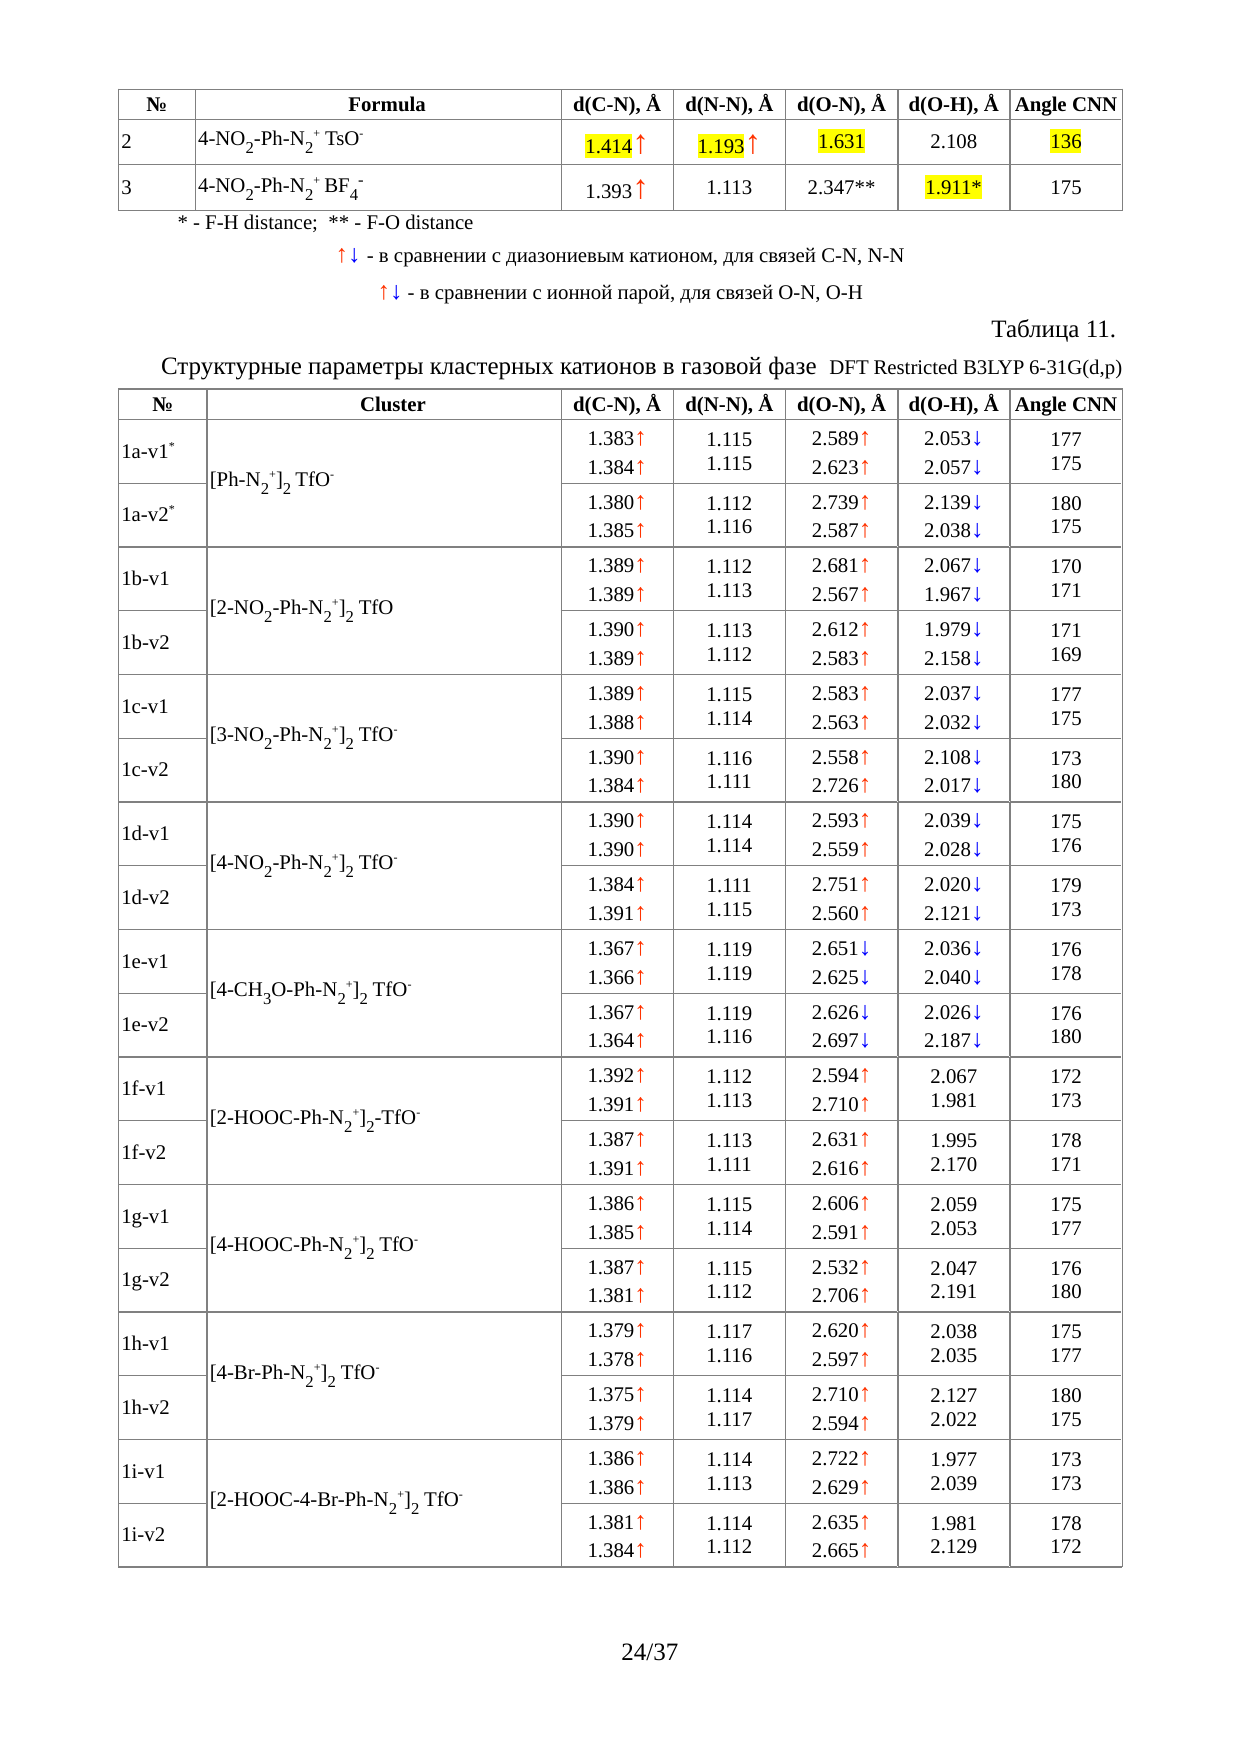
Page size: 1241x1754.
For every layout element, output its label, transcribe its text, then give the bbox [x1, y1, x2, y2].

table_cell 1d-v2 [119, 866, 206, 929]
table_cell 136 [1011, 119, 1122, 163]
table_cell 1c-v2 [119, 739, 206, 801]
table_cell 2.026↓ 2.187↓ [899, 994, 1009, 1056]
table_cell 2.347** [786, 165, 897, 210]
table_cell 2 [119, 120, 195, 163]
table_cell 2.038 2.035 [899, 1313, 1009, 1375]
table_header d(N-N), Å [674, 390, 785, 419]
table_cell 1.375↑ 1.379↑ [562, 1376, 673, 1439]
table_cell 2.127 2.022 [899, 1376, 1009, 1439]
table_cell 180 175 [1011, 1375, 1122, 1439]
table_header № [119, 390, 206, 419]
table_cell 1.981 2.129 [899, 1504, 1009, 1566]
table_cell 1.112 1.116 [674, 484, 785, 546]
table_cell 1.113 1.112 [674, 611, 785, 674]
table_cell 1.112 1.113 [674, 1058, 785, 1120]
table_cell 1.386↑ 1.385↑ [562, 1185, 673, 1247]
table_cell 1.117 1.116 [674, 1313, 785, 1375]
table_cell 2.651↓ 2.625↓ [786, 930, 897, 992]
table_cell 1a-v2* [119, 484, 206, 546]
table_header Angle CNN [1011, 390, 1122, 419]
table_cell 1.114 1.112 [674, 1504, 785, 1566]
table_cell 1e-v1 [119, 930, 206, 992]
table_cell 2.739↑ 2.587↑ [786, 484, 897, 546]
table_cell 1.113 [674, 165, 785, 210]
table_cell 1.381↑ 1.384↑ [562, 1504, 673, 1566]
table_cell 1h-v1 [119, 1313, 206, 1375]
table_cell 1.114 1.117 [674, 1376, 785, 1439]
table_cell 4-NO2-Ph-N2+ TsO- [196, 120, 561, 163]
table_cell 2.710↑ 2.594↑ [786, 1376, 897, 1439]
table_cell 1.387↑ 1.381↑ [562, 1249, 673, 1311]
table_cell 1.393↑ [562, 165, 673, 210]
table_cell 1.380↑ 1.385↑ [562, 484, 673, 546]
table_header Angle CNN [1011, 90, 1122, 119]
table_cell 172 173 [1011, 1056, 1122, 1120]
table_cell 2.036↓ 2.040↓ [899, 930, 1009, 992]
table_cell 2.067↓ 1.967↓ [899, 548, 1009, 610]
table_cell 2.594↑ 2.710↑ [786, 1058, 897, 1120]
table_header d(O-H), Å [899, 390, 1009, 419]
table_cell 175 [1011, 164, 1122, 210]
table_header d(N-N), Å [674, 90, 785, 119]
table_cell [2-HOOC-4-Br-Ph-N2+]2 TfO- [208, 1440, 561, 1566]
table_header d(O-H), Å [899, 90, 1009, 119]
table_cell 1.111 1.115 [674, 866, 785, 929]
table_cell 2.059 2.053 [899, 1185, 1009, 1247]
table_cell 1g-v2 [119, 1249, 206, 1311]
table_header d(O-N), Å [786, 90, 897, 119]
table_cell [Ph-N2+]2 TfO- [208, 420, 561, 546]
table_header d(C-N), Å [562, 90, 673, 119]
table_cell 2.612↑ 2.583↑ [786, 611, 897, 674]
table_cell 1f-v1 [119, 1058, 206, 1120]
table_cell 1.386↑ 1.386↑ [562, 1440, 673, 1502]
table_cell 1.979↓ 2.158↓ [899, 611, 1009, 674]
table_cell [2-NO2-Ph-N2+]2 TfO [208, 548, 561, 674]
table_cell 1.367↑ 1.364↑ [562, 994, 673, 1056]
table_cell 176 178 [1011, 929, 1122, 992]
table_header Cluster [208, 390, 561, 419]
table_cell 2.593↑ 2.559↑ [786, 803, 897, 865]
table_cell 1.392↑ 1.391↑ [562, 1058, 673, 1120]
table_cell 176 180 [1011, 1248, 1122, 1311]
table_cell 176 180 [1011, 993, 1122, 1056]
table_cell 1.114 1.114 [674, 803, 785, 865]
table_cell 2.620↑ 2.597↑ [786, 1313, 897, 1375]
table_cell 1.414↑ [562, 120, 673, 163]
table_cell 175 177 [1011, 1184, 1122, 1247]
table_cell 2.532↑ 2.706↑ [786, 1249, 897, 1311]
table_cell 2.037↓ 2.032↓ [899, 675, 1009, 737]
table_header № [119, 90, 195, 119]
table_cell 1b-v2 [119, 611, 206, 674]
table_cell 173 173 [1011, 1439, 1122, 1502]
table_cell 2.635↑ 2.665↑ [786, 1504, 897, 1566]
table_cell 1d-v1 [119, 803, 206, 865]
table_cell 175 176 [1011, 801, 1122, 865]
table_cell 1.115 1.114 [674, 675, 785, 737]
table_cell 1.114 1.113 [674, 1440, 785, 1502]
table_header Formula [196, 90, 561, 119]
table_cell 2.631↑ 2.616↑ [786, 1121, 897, 1184]
table_cell 177 175 [1011, 419, 1122, 482]
table_cell 1.911* [899, 165, 1009, 210]
table_cell 1f-v2 [119, 1121, 206, 1184]
table_cell 2.722↑ 2.629↑ [786, 1440, 897, 1502]
table_cell 2.558↑ 2.726↑ [786, 739, 897, 801]
table_cell 1.113 1.111 [674, 1121, 785, 1184]
text ↑↓ - в сравнении с ионной парой, для связей O-N, O-H [118, 276, 1122, 305]
table_cell 1.389↑ 1.388↑ [562, 675, 673, 737]
table_cell 2.681↑ 2.567↑ [786, 548, 897, 610]
table_cell 1.977 2.039 [899, 1440, 1009, 1502]
table_cell 2.589↑ 2.623↑ [786, 420, 897, 482]
table_cell 2.020↓ 2.121↓ [899, 866, 1009, 929]
table_cell 1a-v1* [119, 420, 206, 482]
table_header d(C-N), Å [562, 390, 673, 419]
table_cell [4-NO2-Ph-N2+]2 TfO- [208, 803, 561, 929]
table_cell 1g-v1 [119, 1185, 206, 1247]
table_cell 1.631 [786, 120, 897, 163]
table_cell 1.387↑ 1.391↑ [562, 1121, 673, 1184]
table_cell 2.583↑ 2.563↑ [786, 675, 897, 737]
table_cell 1.193↑ [674, 120, 785, 163]
table_cell 178 172 [1011, 1503, 1122, 1566]
table_cell 1.116 1.111 [674, 739, 785, 801]
table_cell 2.108 [899, 120, 1009, 163]
table_cell 180 175 [1011, 483, 1122, 546]
table_cell 171 169 [1011, 610, 1122, 674]
table_cell 1h-v2 [119, 1376, 206, 1439]
table_cell 2.626↓ 2.697↓ [786, 994, 897, 1056]
table_cell 175 177 [1011, 1311, 1122, 1375]
table_cell [4-HOOC-Ph-N2+]2 TfO- [208, 1185, 561, 1311]
table_cell 173 180 [1011, 738, 1122, 801]
table_cell 1.119 1.116 [674, 994, 785, 1056]
table_cell [4-Br-Ph-N2+]2 TfO- [208, 1313, 561, 1439]
table_cell 1.390↑ 1.384↑ [562, 739, 673, 801]
table_cell 2.039↓ 2.028↓ [899, 803, 1009, 865]
table_cell 1i-v2 [119, 1504, 206, 1566]
table_cell 1.390↑ 1.390↑ [562, 803, 673, 865]
table_cell 2.139↓ 2.038↓ [899, 484, 1009, 546]
text Структурные параметры кластерных катионов в газовой фазе DFT Restricted B3LYP 6-31G(d,p) [118, 351, 1122, 380]
table_cell 1.379↑ 1.378↑ [562, 1313, 673, 1375]
table_cell 1.115 1.115 [674, 420, 785, 482]
table_cell 1.383↑ 1.384↑ [562, 420, 673, 482]
table_cell 170 171 [1011, 546, 1122, 610]
table_cell 177 175 [1011, 674, 1122, 737]
table_cell 1b-v1 [119, 548, 206, 610]
table_cell [4-CH3O-Ph-N2+]2 TfO- [208, 930, 561, 1056]
table_cell 1.115 1.112 [674, 1249, 785, 1311]
table_cell [3-NO2-Ph-N2+]2 TfO- [208, 675, 561, 801]
table_cell 1.389↑ 1.389↑ [562, 548, 673, 610]
table_cell 1.390↑ 1.389↑ [562, 611, 673, 674]
table_cell [2-HOOC-Ph-N2+]2-TfO- [208, 1058, 561, 1184]
text * - F-H distance; ** - F-O distance [118, 211, 1122, 234]
table_cell 1i-v1 [119, 1440, 206, 1502]
table_cell 1.995 2.170 [899, 1121, 1009, 1184]
table_cell 1.367↑ 1.366↑ [562, 930, 673, 992]
table_cell 2.053↓ 2.057↓ [899, 420, 1009, 482]
table_cell 1e-v2 [119, 994, 206, 1056]
table_cell 178 171 [1011, 1120, 1122, 1184]
table_cell 2.108↓ 2.017↓ [899, 739, 1009, 801]
table_cell 1.112 1.113 [674, 548, 785, 610]
table_header d(O-N), Å [786, 390, 897, 419]
table_cell 1.115 1.114 [674, 1185, 785, 1247]
table_cell 2.047 2.191 [899, 1249, 1009, 1311]
table_cell 179 173 [1011, 865, 1122, 929]
table_cell 2.067 1.981 [899, 1058, 1009, 1120]
table_cell 2.606↑ 2.591↑ [786, 1185, 897, 1247]
table_cell 1.119 1.119 [674, 930, 785, 992]
table_cell 2.751↑ 2.560↑ [786, 866, 897, 929]
text Таблица 11. [118, 314, 1122, 342]
table_cell 1.384↑ 1.391↑ [562, 866, 673, 929]
table_cell 3 [119, 165, 195, 210]
table_cell 1c-v1 [119, 675, 206, 737]
text ↑↓ - в сравнении с диазониевым катионом, для связей C-N, N-N [118, 239, 1122, 268]
table_cell 4-NO2-Ph-N2+ BF4- [196, 165, 561, 210]
